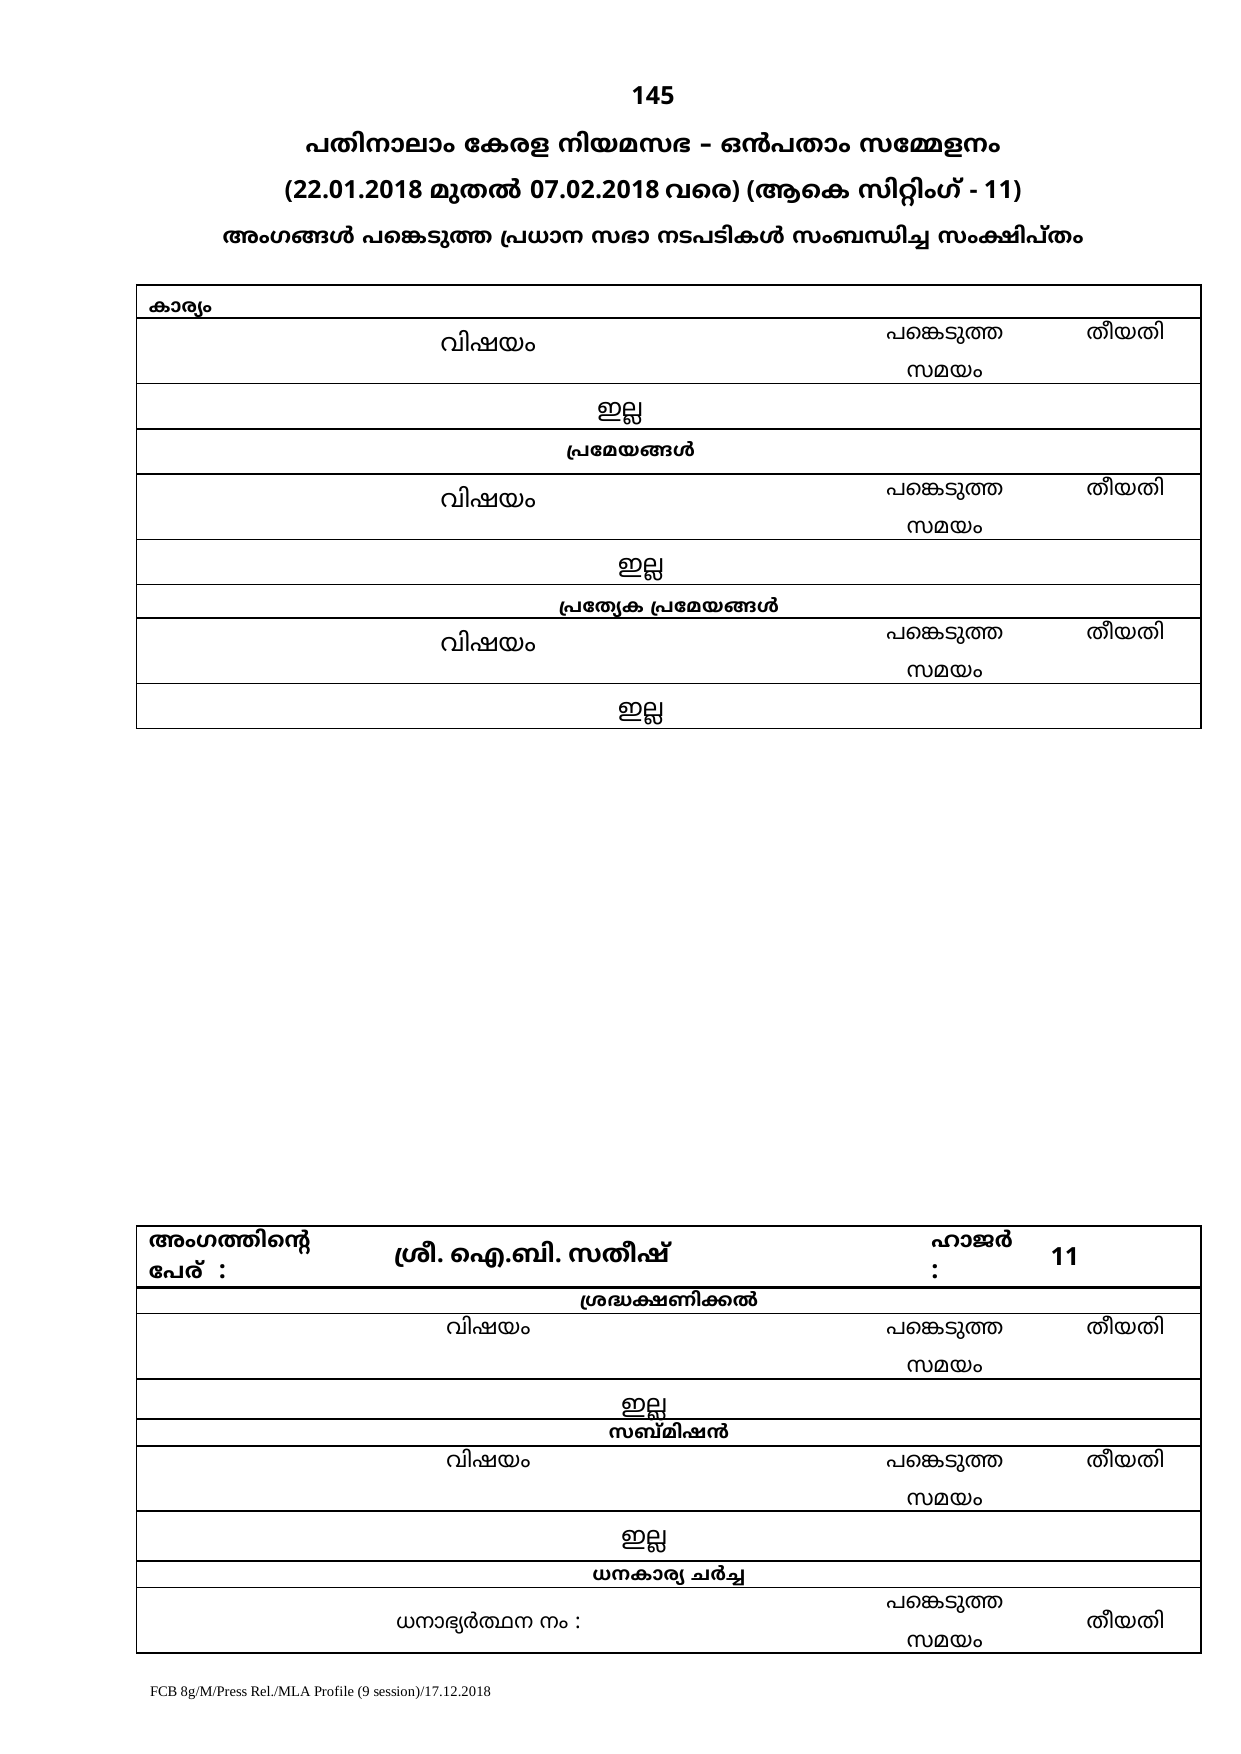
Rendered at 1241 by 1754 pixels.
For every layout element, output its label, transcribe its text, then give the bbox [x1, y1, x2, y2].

table_cell [840, 1380, 1049, 1418]
table_header 11 [1038, 1227, 1200, 1286]
table_cell വിഷയം [137, 319, 840, 382]
table_cell പങ്കെടുത്ത സമയം [840, 319, 1049, 382]
table_cell തീയതി [1050, 619, 1200, 682]
table_cell [840, 286, 1049, 317]
table_cell പ്രത്യേക പ്രമേയങ്ങള്‍ [137, 585, 1200, 617]
table_cell തീയതി [1050, 475, 1200, 538]
table_cell ഇല്ല [137, 684, 840, 728]
table_cell തീയതി [1050, 1588, 1200, 1652]
table_cell [1050, 1380, 1200, 1418]
table_cell [840, 684, 1049, 728]
table_cell ധനാഭ്യര്‍ത്ഥന നം : [137, 1588, 840, 1652]
table_cell [840, 1512, 1049, 1560]
table_cell പങ്കെടുത്ത സമയം [840, 475, 1049, 538]
table_cell ഇല്ല [137, 540, 840, 584]
table_header ഹാജര്‍ : [919, 1227, 1038, 1286]
table_cell വിഷയം [137, 1447, 840, 1510]
table_cell ശ്രദ്ധക്ഷണിക്കൽ [137, 1289, 1200, 1313]
table_cell പങ്കെടുത്ത സമയം [840, 1314, 1049, 1378]
table_cell ഇല്ല [137, 384, 840, 428]
table_cell [1050, 286, 1200, 317]
table_cell ധനകാര്യ ചര്‍ച്ച [137, 1562, 1200, 1587]
table_cell വിഷയം [137, 619, 840, 682]
table_cell ഇല്ല [137, 1512, 840, 1560]
table_cell [840, 430, 1049, 473]
table_cell പങ്കെടുത്ത സമയം [840, 1588, 1049, 1652]
table_cell [1050, 540, 1200, 584]
table_cell [1050, 430, 1200, 473]
table_cell പങ്കെടുത്ത സമയം [840, 619, 1049, 682]
table_cell വിഷയം [137, 1314, 840, 1378]
table_cell പങ്കെടുത്ത സമയം [840, 1447, 1049, 1510]
table_cell തീയതി [1050, 1314, 1200, 1378]
table_cell പ്രമേയങ്ങള്‍ [137, 430, 840, 473]
table_header ശ്രീ. ഐ.ബി. സതീഷ് [382, 1227, 919, 1286]
table_cell സബ്മിഷൻ [137, 1420, 1200, 1445]
table_header അംഗത്തിന്റെ പേര് : [137, 1227, 382, 1286]
table_cell [1050, 684, 1200, 728]
table_cell [1050, 384, 1200, 428]
table_cell തീയതി [1050, 319, 1200, 382]
table_cell കാര്യം [137, 286, 840, 317]
table_cell [1050, 1512, 1200, 1560]
table_cell [840, 540, 1049, 584]
table_cell [840, 384, 1049, 428]
table_cell ഇല്ല [137, 1380, 840, 1418]
table_cell വിഷയം [137, 475, 840, 538]
table_cell തീയതി [1050, 1447, 1200, 1510]
